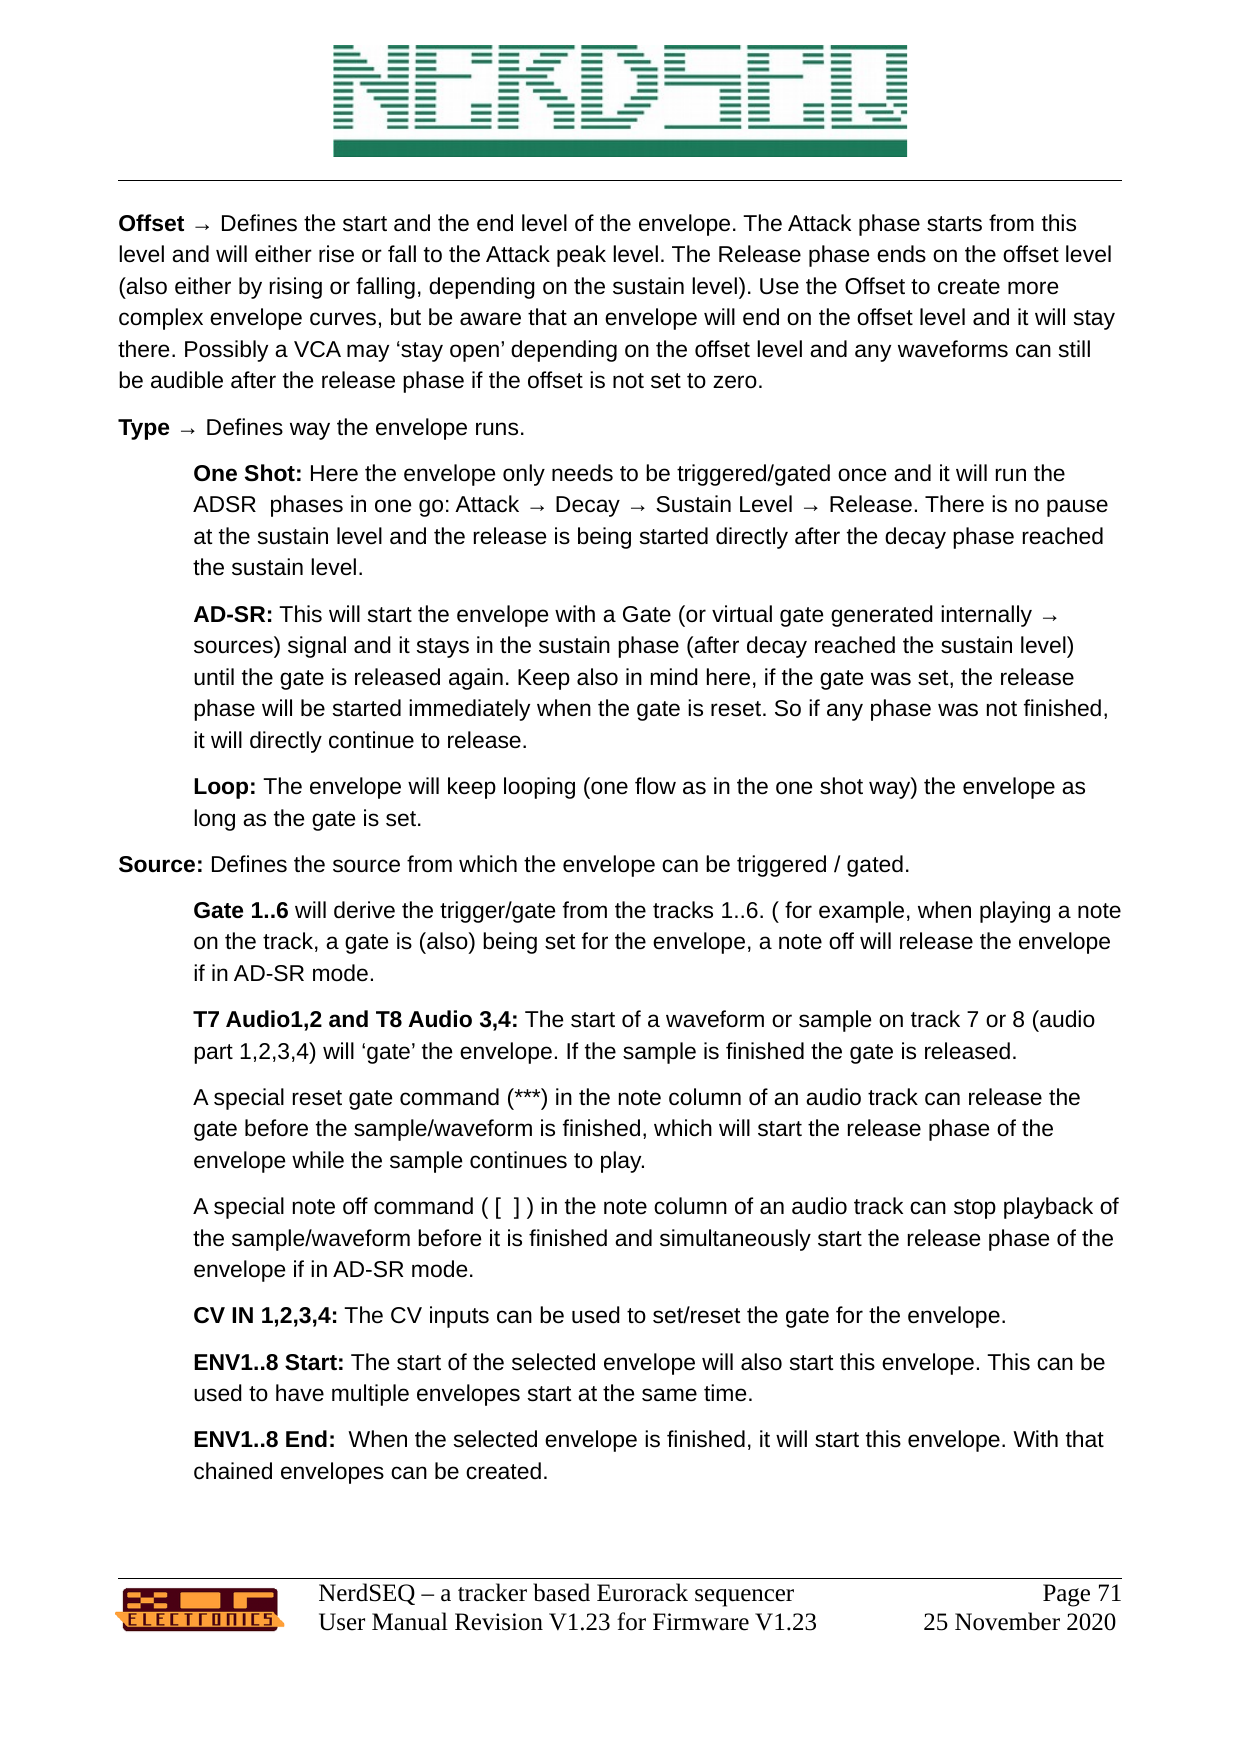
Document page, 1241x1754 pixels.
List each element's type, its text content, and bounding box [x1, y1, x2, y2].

text Type → Defines way the envelope runs. [118, 413, 1122, 440]
text A special note off command ( [ ] ) in the note column of an audio track can stop playback of the sample/waveform before it is finished and simultaneously start the release phase of the envelope if in AD-SR mode. [193, 1193, 1122, 1282]
text ENV1..8 Start: The start of the selected envelope will also start this envelope. This can be used to have multiple envelopes start at the same time. [193, 1348, 1122, 1406]
text AD-SR: This will start the envelope with a Gate (or virtual gate generated internally → sources) signal and it stays in the sustain phase (after decay reached the sustain level) until the gate is released again. Keep also in mind here, if the gate was set, the release phase will be started immediately when the gate is reset. So if any phase was not finished, it will directly continue to release. [193, 601, 1122, 753]
text Offset → Defines the start and the end level of the envelope. The Attack phase starts from this level and will either rise or fall to the Attack peak level. The Release phase ends on the offset level (also either by rising or falling, depending on the sustain level). Use the Offset to create more complex envelope curves, but be aware that an envelope will end on the offset level and it will stay there. Possibly a VCA may ‘stay open’ depending on the offset level and any waveforms can still be audible after the release phase if the offset is not set to zero. [118, 209, 1122, 394]
text Gate 1..6 will derive the trigger/gate from the tracks 1..6. ( for example, when playing a note on the track, a gate is (also) being set for the envelope, a note off will release the envelope if in AD-SR mode. [193, 897, 1122, 986]
text ENV1..8 End: When the selected envelope is finished, it will start this envelope. With that chained envelopes can be created. [193, 1426, 1122, 1484]
picture [333, 45, 908, 157]
text A special reset gate command (***) in the note column of an audio track can release the gate before the sample/waveform is finished, which will start the release phase of the envelope while the sample continues to play. [193, 1084, 1122, 1173]
text Loop: The envelope will keep looping (one flow as in the one shot way) the envelope as long as the gate is set. [193, 773, 1122, 831]
picture [115, 1584, 285, 1634]
text Source: Defines the source from which the envelope can be triggered / gated. [118, 851, 1122, 877]
text One Shot: Here the envelope only needs to be triggered/gated once and it will run the ADSR phases in one go: Attack → Decay → Sustain Level → Release. There is no pause at the sustain level and the release is being started directly after the decay phase reached the sustain level. [193, 460, 1122, 581]
text T7 Audio1,2 and T8 Audio 3,4: The start of a waveform or sample on track 7 or 8 (audio part 1,2,3,4) will ‘gate’ the envelope. If the sample is finished the gate is released. [193, 1006, 1122, 1064]
text CV IN 1,2,3,4: The CV inputs can be used to set/reset the gate for the envelope. [193, 1302, 1122, 1329]
